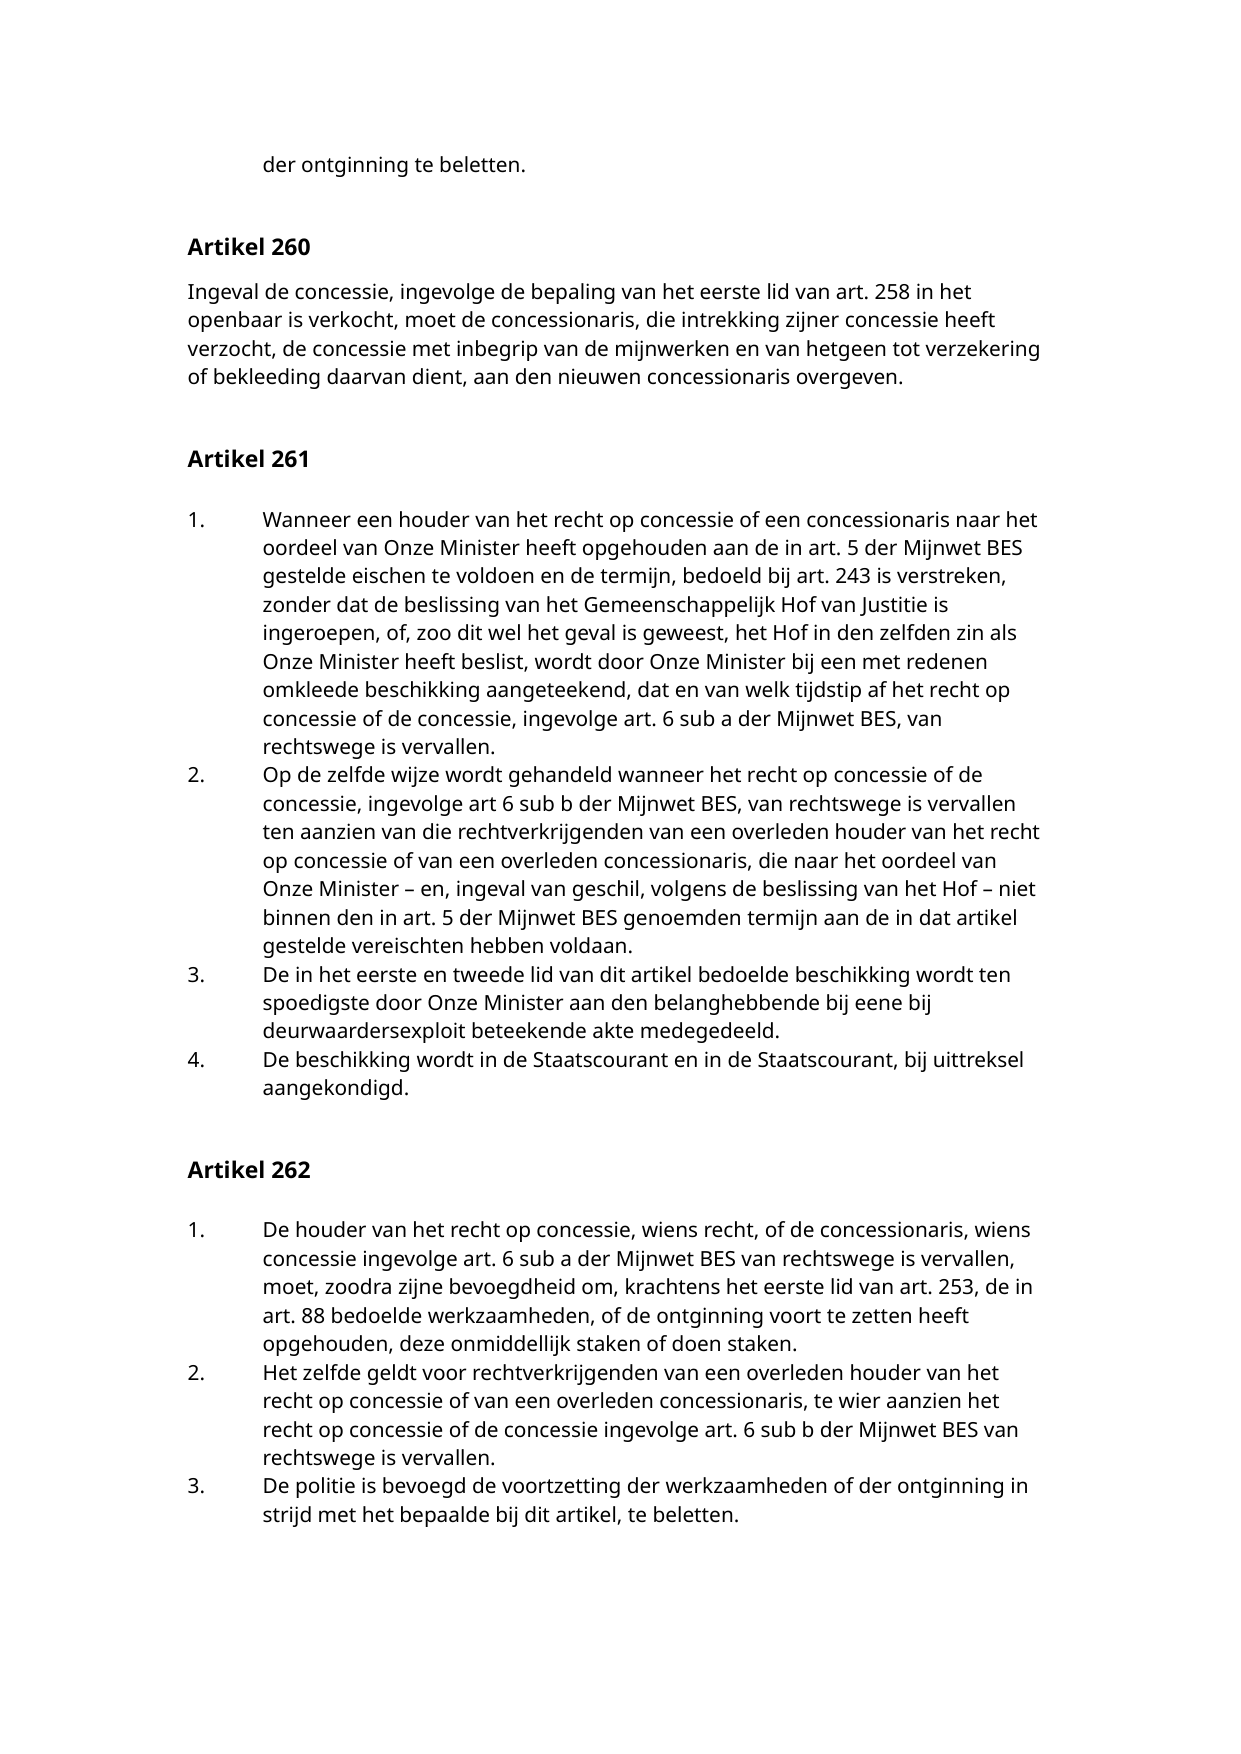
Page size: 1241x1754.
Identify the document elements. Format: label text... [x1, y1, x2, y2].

list De houder van het recht op concessie, wiens recht, of de concessionaris, wiens concessie ingevolge art. 6 sub a der Mijnwet BES van rechtswege is vervallen, moet, zoodra zijne bevoegdheid om, krachtens het eerste lid van art. 253, de in art. 88 bedoelde werkzaamheden, of de ontginning voort te zetten heeft opgehouden, deze onmiddellijk staken of doen staken. [187, 1216, 1053, 1358]
list der ontginning te beletten. [187, 150, 1053, 178]
list Wanneer een houder van het recht op concessie of een concessionaris naar het oordeel van Onze Minister heeft opgehouden aan de in art. 5 der Mijnwet BES gestelde eischen te voldoen en de termijn, bedoeld bij art. 243 is verstreken, zonder dat de beslissing van het Gemeenschappelijk Hof van Justitie is ingeroepen, of, zoo dit wel het geval is geweest, het Hof in den zelfden zin als Onze Minister heeft beslist, wordt door Onze Minister bij een met redenen omkleede beschikking aangeteekend, dat en van welk tijdstip af het recht op concessie of de concessie, ingevolge art. 6 sub a der Mijnwet BES, van rechtswege is vervallen. [187, 505, 1053, 761]
list Het zelfde geldt voor rechtverkrijgenden van een overleden houder van het recht op concessie of van een overleden concessionaris, te wier aanzien het recht op concessie of de concessie ingevolge art. 6 sub b der Mijnwet BES van rechtswege is vervallen. [187, 1358, 1053, 1472]
subtitle Artikel 262 [187, 1154, 1053, 1186]
subtitle Artikel 260 [187, 231, 1053, 262]
subtitle Artikel 261 [187, 443, 1053, 475]
list De politie is bevoegd de voortzetting der werkzaamheden of der ontginning in strijd met het bepaalde bij dit artikel, te beletten. [187, 1472, 1053, 1528]
list De beschikking wordt in de Staatscourant en in de Staatscourant, bij uittreksel aangekondigd. [187, 1045, 1053, 1102]
list Op de zelfde wijze wordt gehandeld wanneer het recht op concessie of de concessie, ingevolge art 6 sub b der Mijnwet BES, van rechtswege is vervallen ten aanzien van die rechtverkrijgenden van een overleden houder van het recht op concessie of van een overleden concessionaris, die naar het oordeel van Onze Minister – en, ingeval van geschil, volgens de beslissing van het Hof – niet binnen den in art. 5 der Mijnwet BES genoemden termijn aan de in dat artikel gestelde vereischten hebben voldaan. [187, 761, 1053, 960]
list De in het eerste en tweede lid van dit artikel bedoelde beschikking wordt ten spoedigste door Onze Minister aan den belanghebbende bij eene bij deurwaardersexploit beteekende akte medegedeeld. [187, 960, 1053, 1045]
text Ingeval de concessie, ingevolge de bepaling van het eerste lid van art. 258 in het openbaar is verkocht, moet de concessionaris, die intrekking zijner concessie heeft verzocht, de concessie met inbegrip van de mijnwerken en van hetgeen tot verzekering of bekleeding daarvan dient, aan den nieuwen concessionaris overgeven. [187, 277, 1053, 391]
